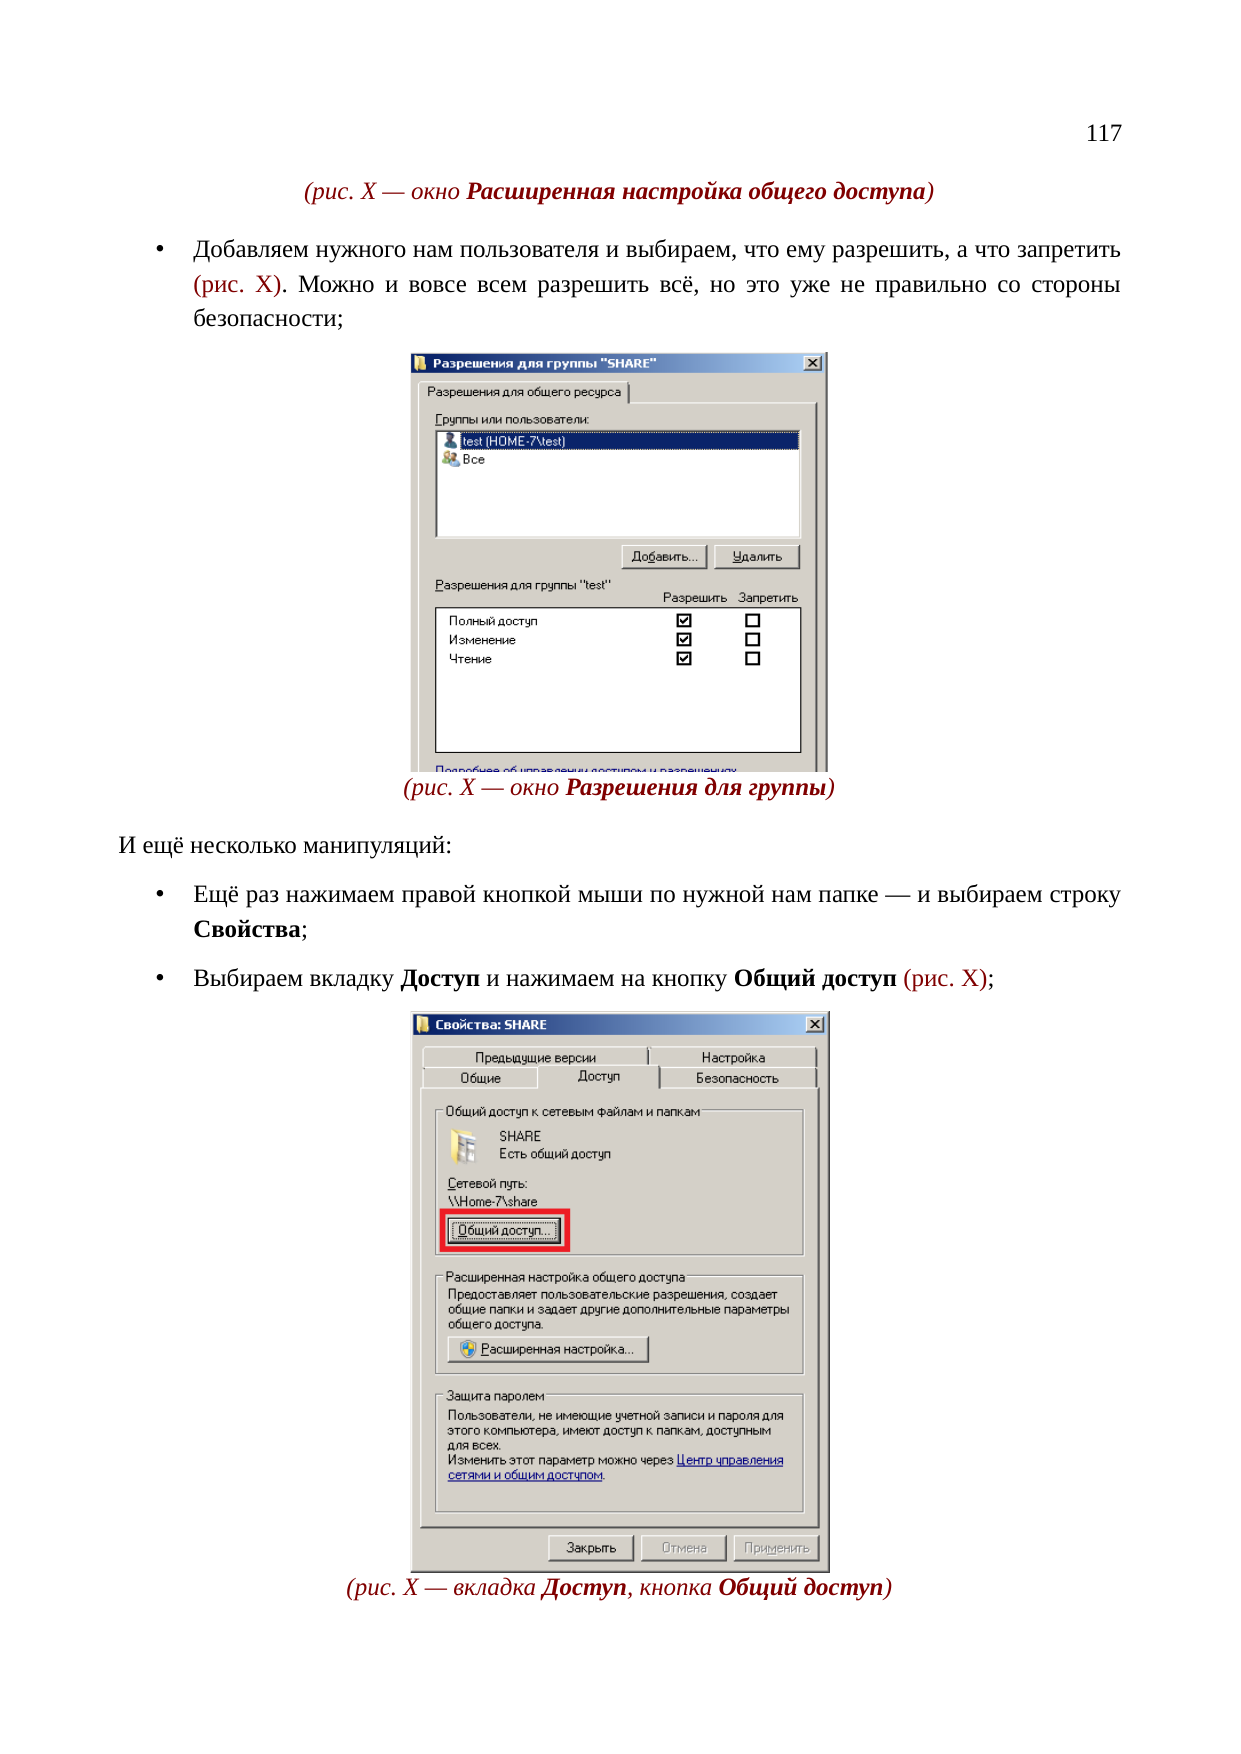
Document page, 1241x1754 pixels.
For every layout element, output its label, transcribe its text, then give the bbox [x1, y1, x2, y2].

list (рис. Х — окно Разрешения для группы) [118, 772, 1122, 801]
picture [410, 1011, 830, 1573]
list Выбираем вкладку Доступ и нажимаем на кнопку Общий доступ (рис. Х); [156, 963, 1122, 991]
text (рис. Х — вкладка Доступ, кнопка Общий доступ) [118, 1573, 1122, 1601]
list Ещё раз нажимаем правой кнопкой мыши по нужной нам папке — и выбираем строку Свойства; [156, 879, 1122, 942]
text (рис. Х — окно Расширенная настройка общего доступа) [118, 176, 1122, 205]
text И ещё несколько манипуляций: [118, 830, 1122, 859]
picture [410, 352, 830, 772]
list Добавляем нужного нам пользователя и выбираем, что ему разрешить, а что запретить (рис. Х). Можно и вовсе всем разрешить всё, но это уже не правильно со стороны безопасности; [156, 234, 1122, 332]
